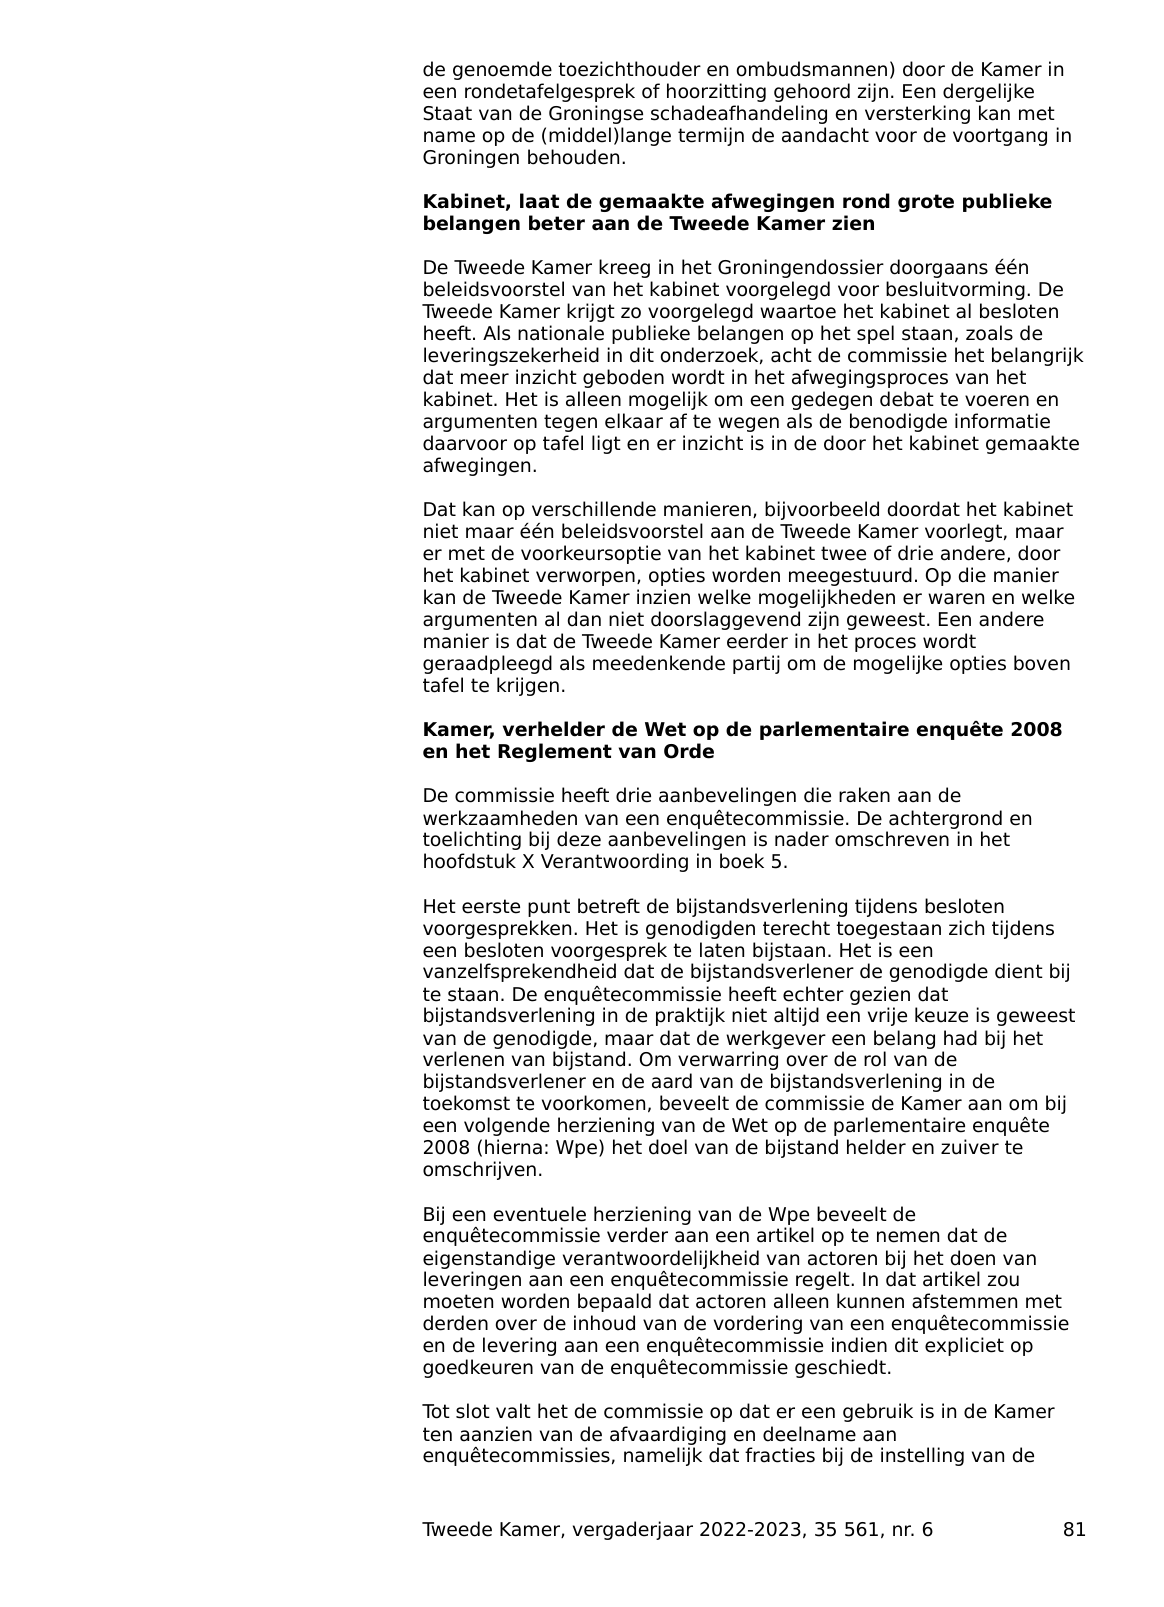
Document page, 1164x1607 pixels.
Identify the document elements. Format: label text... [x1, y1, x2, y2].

text Dat kan op verschillende manieren, bijvoorbeeld doordat het kabinet niet maar één beleidsvoorstel aan de Tweede Kamer voorlegt, maar er met de voorkeursoptie van het kabinet twee of drie andere, door het kabinet verworpen, opties worden meegestuurd. Op die manier kan de Tweede Kamer inzien welke mogelijkheden er waren en welke argumenten al dan niet doorslaggevend zijn geweest. Een andere manier is dat de Tweede Kamer eerder in het proces wordt geraadpleegd als meedenkende partij om de mogelijke opties boven tafel te krijgen. [422, 499, 1087, 697]
text Bij een eventuele herziening van de Wpe beveelt de enquêtecommissie verder aan een artikel op te nemen dat de eigenstandige verantwoordelijkheid van actoren bij het doen van leveringen aan een enquêtecommissie regelt. In dat artikel zou moeten worden bepaald dat actoren alleen kunnen afstemmen met derden over de inhoud van de vordering van een enquêtecommissie en de levering aan een enquêtecommissie indien dit expliciet op goedkeuren van de enquêtecommissie geschiedt. [422, 1203, 1087, 1379]
subtitle Kamer, verhelder de Wet op de parlementaire enquête 2008 en het Reglement van Orde [422, 719, 1087, 763]
text Het eerste punt betreft de bijstandsverlening tijdens besloten voorgesprekken. Het is genodigden terecht toegestaan zich tijdens een besloten voorgesprek te laten bijstaan. Het is een vanzelfsprekendheid dat de bijstandsverlener de genodigde dient bij te staan. De enquêtecommissie heeft echter gezien dat bijstandsverlening in de praktijk niet altijd een vrije keuze is geweest van de genodigde, maar dat de werkgever een belang had bij het verlenen van bijstand. Om verwarring over de rol van de bijstandsverlener en de aard van de bijstandsverlening in de toekomst te voorkomen, beveelt de commissie de Kamer aan om bij een volgende herziening van de Wet op de parlementaire enquête 2008 (hierna: Wpe) het doel van de bijstand helder en zuiver te omschrijven. [422, 896, 1087, 1181]
text De Tweede Kamer kreeg in het Groningendossier doorgaans één beleidsvoorstel van het kabinet voorgelegd voor besluitvorming. De Tweede Kamer krijgt zo voorgelegd waartoe het kabinet al besloten heeft. Als nationale publieke belangen op het spel staan, zoals de leveringszekerheid in dit onderzoek, acht de commissie het belangrijk dat meer inzicht geboden wordt in het afwegingsproces van het kabinet. Het is alleen mogelijk om een gedegen debat te voeren en argumenten tegen elkaar af te wegen als de benodigde informatie daarvoor op tafel ligt en er inzicht is in de door het kabinet gemaakte afwegingen. [422, 257, 1087, 477]
text De commissie heeft drie aanbevelingen die raken aan de werkzaamheden van een enquêtecommissie. De achtergrond en toelichting bij deze aanbevelingen is nader omschreven in het hoofdstuk X Verantwoording in boek 5. [422, 785, 1087, 873]
subtitle Kabinet, laat de gemaakte afwegingen rond grote publieke belangen beter aan de Tweede Kamer zien [422, 191, 1087, 235]
text de genoemde toezichthouder en ombudsmannen) door de Kamer in een rondetafelgesprek of hoorzitting gehoord zijn. Een dergelijke Staat van de Groningse schadeafhandeling en versterking kan met name op de (middel)lange termijn de aandacht voor de voortgang in Groningen behouden. [422, 59, 1087, 169]
text Tot slot valt het de commissie op dat er een gebruik is in de Kamer ten aanzien van de afvaardiging en deelname aan enquêtecommissies, namelijk dat fracties bij de instelling van de [422, 1401, 1087, 1467]
